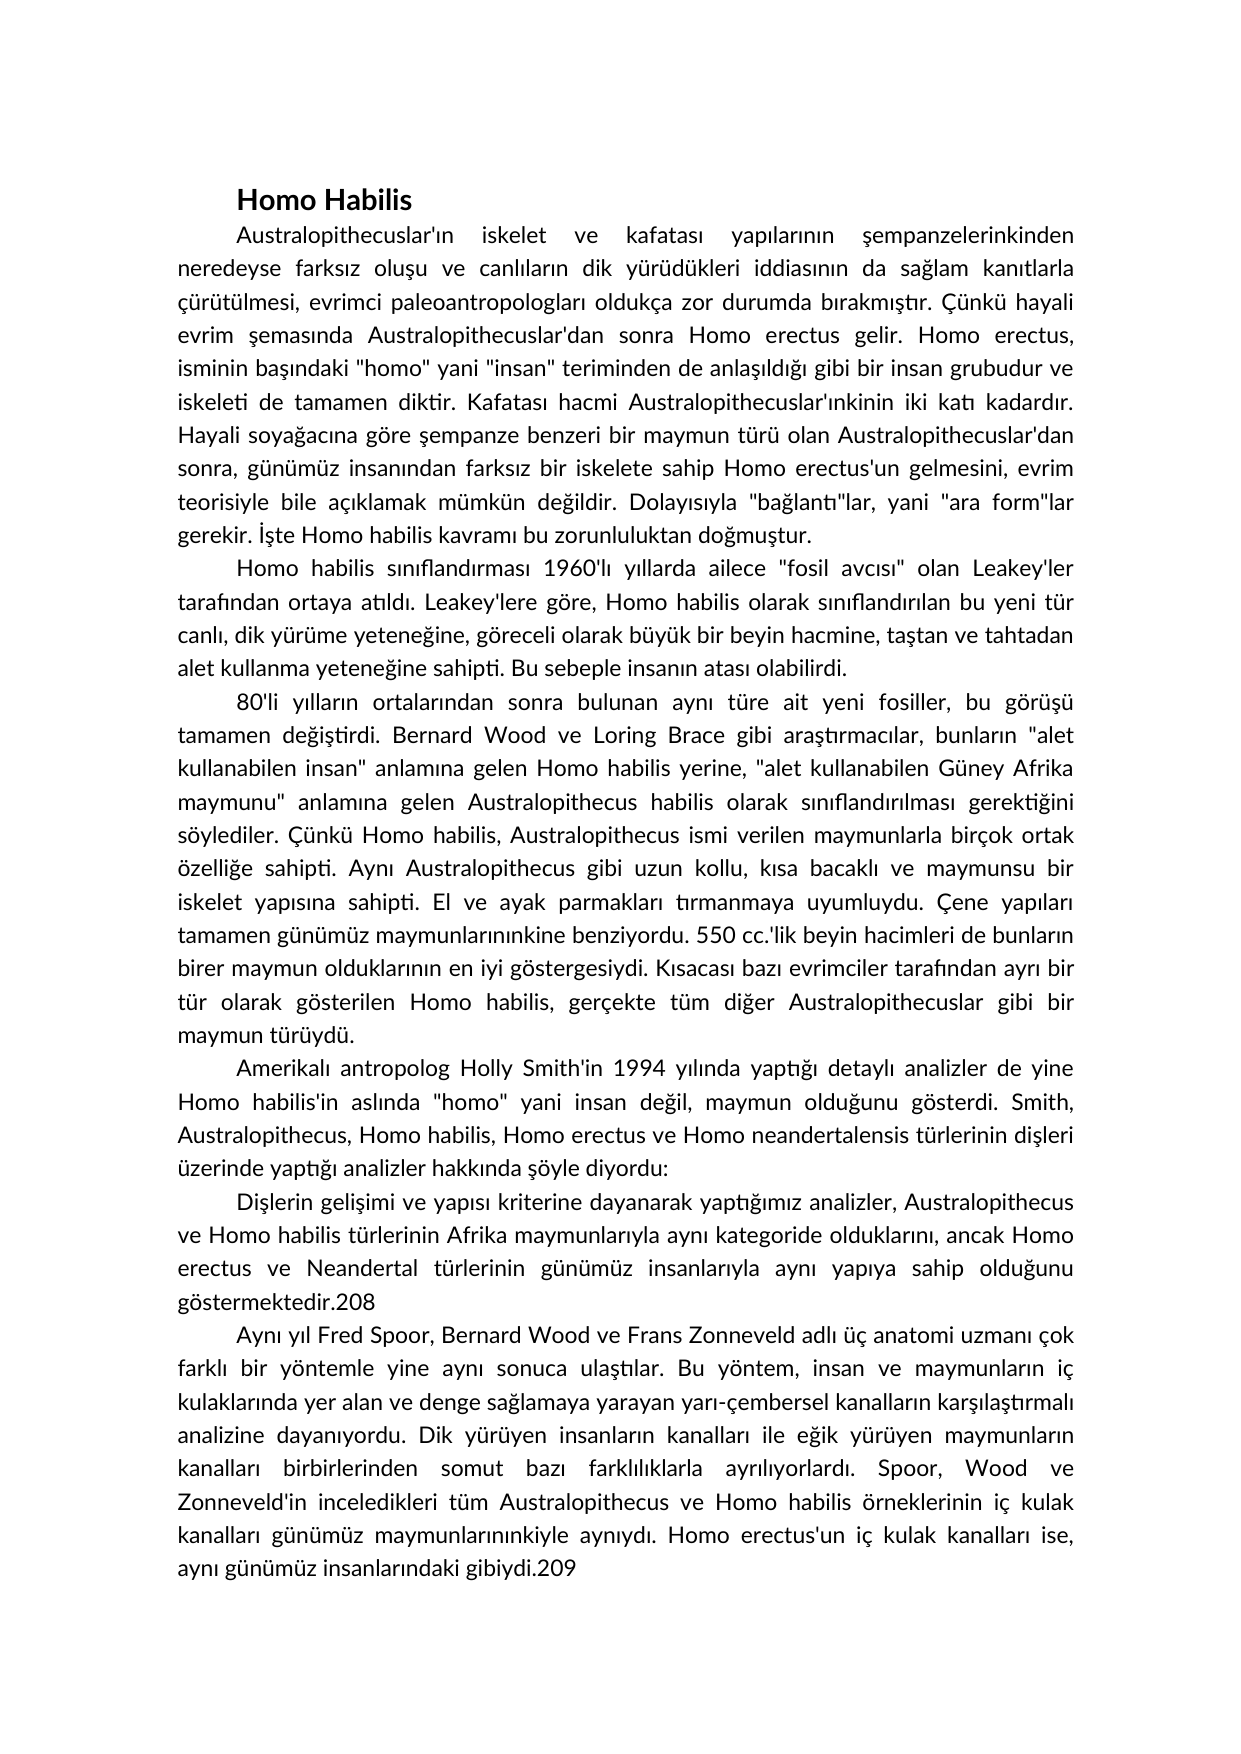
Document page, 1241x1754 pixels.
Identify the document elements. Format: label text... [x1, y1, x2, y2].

text 80'li yılların ortalarından sonra bulunan aynı türe ait yeni fosiller, bu görüşü tamamen değiştirdi. Bernard Wood ve Loring Brace gibi araştırmacılar, bunların "alet kullanabilen insan" anlamına gelen Homo habilis yerine, "alet kullanabilen Güney Afrika maymunu" anlamına gelen Australopithecus habilis olarak sınıflandırılması gerektiğini söylediler. Çünkü Homo habilis, Australopithecus ismi verilen maymunlarla birçok ortak özelliğe sahipti. Aynı Australopithecus gibi uzun kollu, kısa bacaklı ve maymunsu bir iskelet yapısına sahipti. El ve ayak parmakları tırmanmaya uyumluydu. Çene yapıları tamamen günümüz maymunlarınınkine benziyordu. 550 cc.'lik beyin hacimleri de bunların birer maymun olduklarının en iyi göstergesiydi. Kısacası bazı evrimciler tarafından ayrı bir tür olarak gösterilen Homo habilis, gerçekte tüm diğer Australopithecuslar gibi bir maymun türüydü. [177, 683, 1075, 1050]
text Amerikalı antropolog Holly Smith'in 1994 yılında yaptığı detaylı analizler de yine Homo habilis'in aslında "homo" yani insan değil, maymun olduğunu gösterdi. Smith, Australopithecus, Homo habilis, Homo erectus ve Homo neandertalensis türlerinin dişleri üzerinde yaptığı analizler hakkında şöyle diyordu: [177, 1050, 1075, 1183]
text Homo habilis sınıflandırması 1960'lı yıllarda ailece "fosil avcısı" olan Leakey'ler tarafından ortaya atıldı. Leakey'lere göre, Homo habilis olarak sınıflandırılan bu yeni tür canlı, dik yürüme yeteneğine, göreceli olarak büyük bir beyin hacmine, taştan ve tahtadan alet kullanma yeteneğine sahipti. Bu sebeple insanın atası olabilirdi. [177, 550, 1075, 683]
text Aynı yıl Fred Spoor, Bernard Wood ve Frans Zonneveld adlı üç anatomi uzmanı çok farklı bir yöntemle yine aynı sonuca ulaştılar. Bu yöntem, insan ve maymunların iç kulaklarında yer alan ve denge sağlamaya yarayan yarı-çembersel kanalların karşılaştırmalı analizine dayanıyordu. Dik yürüyen insanların kanalları ile eğik yürüyen maymunların kanalları birbirlerinden somut bazı farklılıklarla ayrılıyorlardı. Spoor, Wood ve Zonneveld'in inceledikleri tüm Australopithecus ve Homo habilis örneklerinin iç kulak kanalları günümüz maymunlarınınkiyle aynıydı. Homo erectus'un iç kulak kanalları ise, aynı günümüz insanlarındaki gibiydi.209 [177, 1317, 1075, 1583]
text Australopithecuslar'ın iskelet ve kafatası yapılarının şempanzelerinkinden neredeyse farksız oluşu ve canlıların dik yürüdükleri iddiasının da sağlam kanıtlarla çürütülmesi, evrimci paleoantropologları oldukça zor durumda bırakmıştır. Çünkü hayali evrim şemasında Australopithecuslar'dan sonra Homo erectus gelir. Homo erectus, isminin başındaki "homo" yani "insan" teriminden de anlaşıldığı gibi bir insan grubudur ve iskeleti de tamamen diktir. Kafatası hacmi Australopithecuslar'ınkinin iki katı kadardır. Hayali soyağacına göre şempanze benzeri bir maymun türü olan Australopithecuslar'dan sonra, günümüz insanından farksız bir iskelete sahip Homo erectus'un gelmesini, evrim teorisiyle bile açıklamak mümkün değildir. Dolayısıyla "bağlantı"lar, yani "ara form"lar gerekir. İşte Homo habilis kavramı bu zorunluluktan doğmuştur. [177, 217, 1075, 550]
subtitle Homo Habilis [177, 183, 1075, 217]
text Dişlerin gelişimi ve yapısı kriterine dayanarak yaptığımız analizler, Australopithecus ve Homo habilis türlerinin Afrika maymunlarıyla aynı kategoride olduklarını, ancak Homo erectus ve Neandertal türlerinin günümüz insanlarıyla aynı yapıya sahip olduğunu göstermektedir.208 [177, 1183, 1075, 1317]
